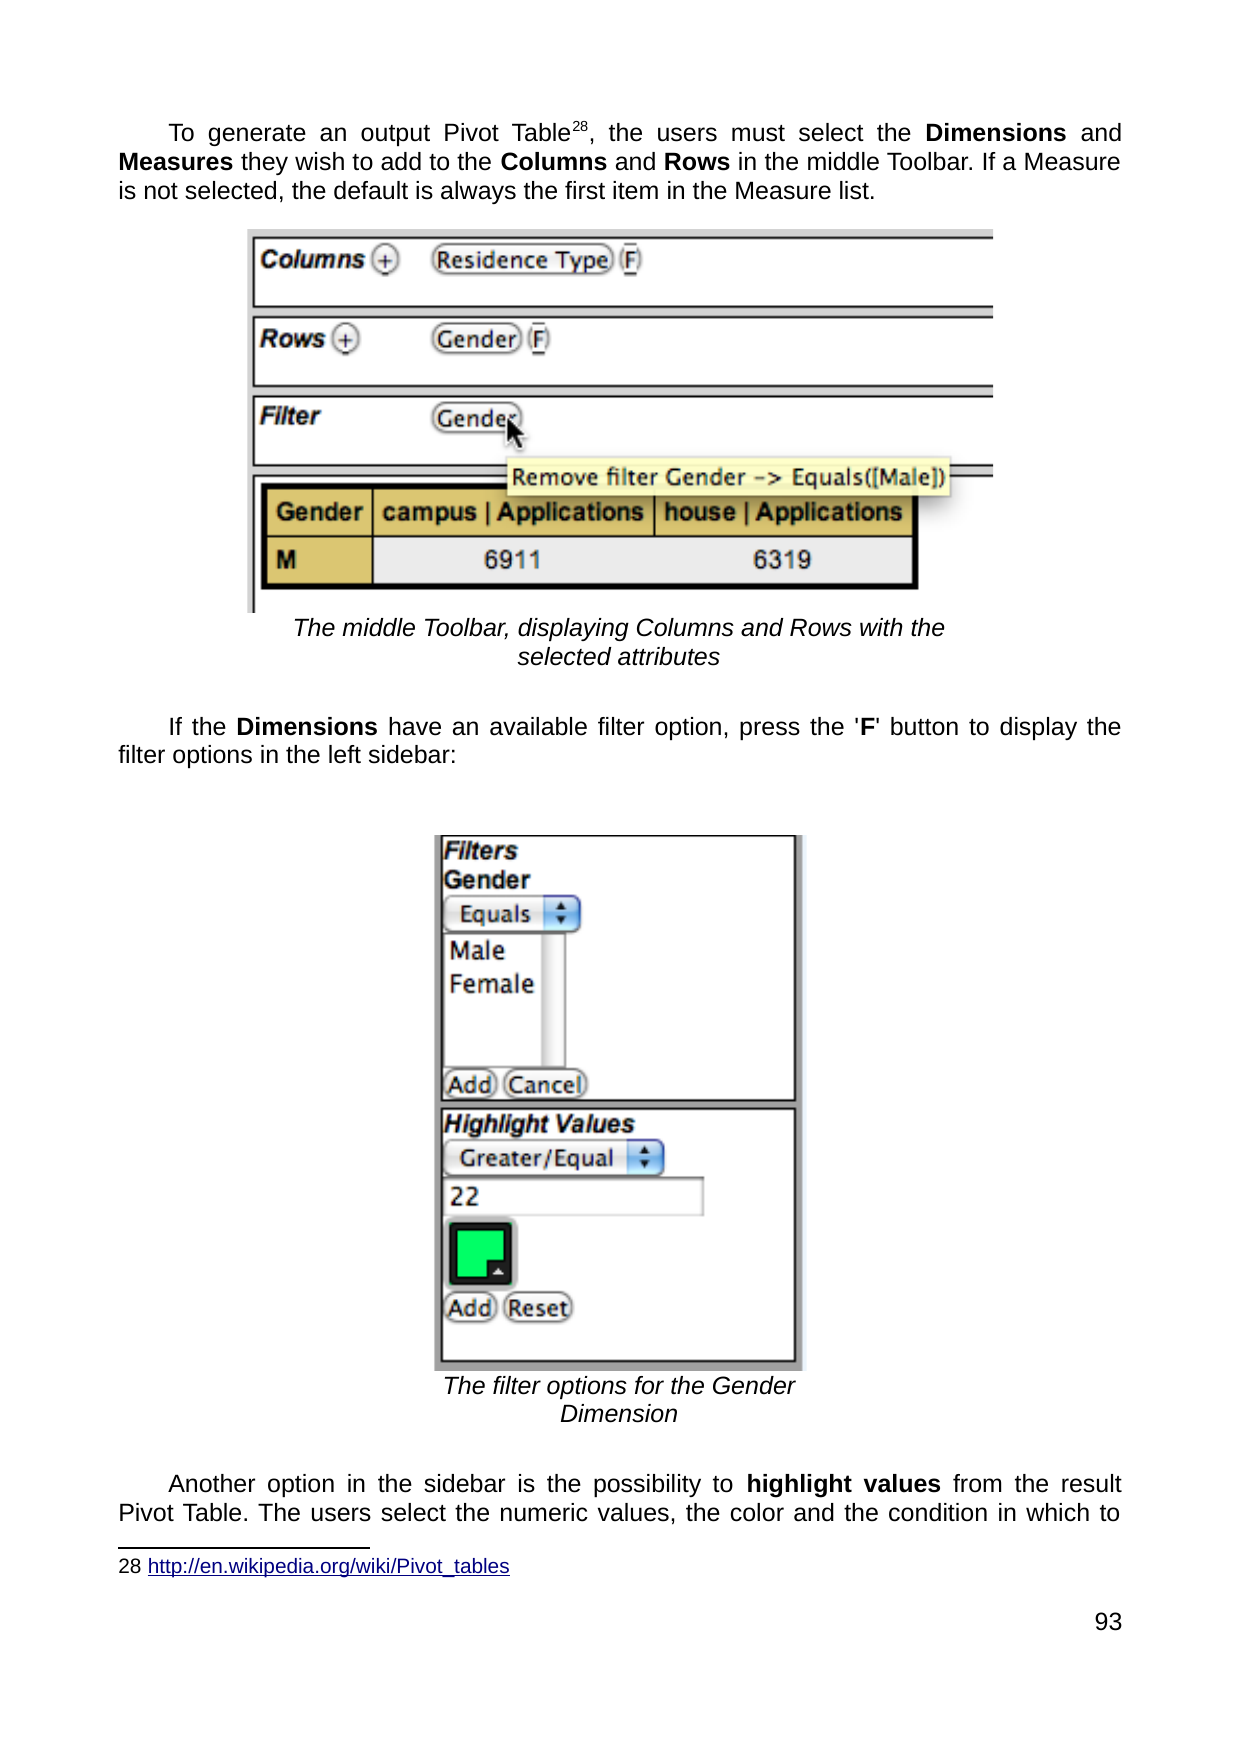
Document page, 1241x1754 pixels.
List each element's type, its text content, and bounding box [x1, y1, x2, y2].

text To generate an output Pivot Table, the users must select the Dimensions and Measures they wish to add to the Columns and Rows in the middle Toolbar. If a Measure is not selected, the default is always the first item in the Measure list. [118, 118, 1122, 204]
text If the Dimensions have an available filter option, press the 'F' button to display the filter options in the left sidebar: [118, 711, 1122, 769]
text The middle Toolbar, displaying Columns and Rows with the selected attributes [247, 613, 993, 670]
text http://en.wikipedia.org/wiki/Pivot_tables [118, 1554, 1122, 1578]
text The filter options for the Gender Dimension [434, 1371, 807, 1428]
picture [433, 835, 807, 1371]
picture [247, 229, 994, 613]
text Another option in the sidebar is the possibility to highlight values from the result Pivot Table. The users select the numeric values, the color and the condition in which to [118, 1469, 1122, 1527]
